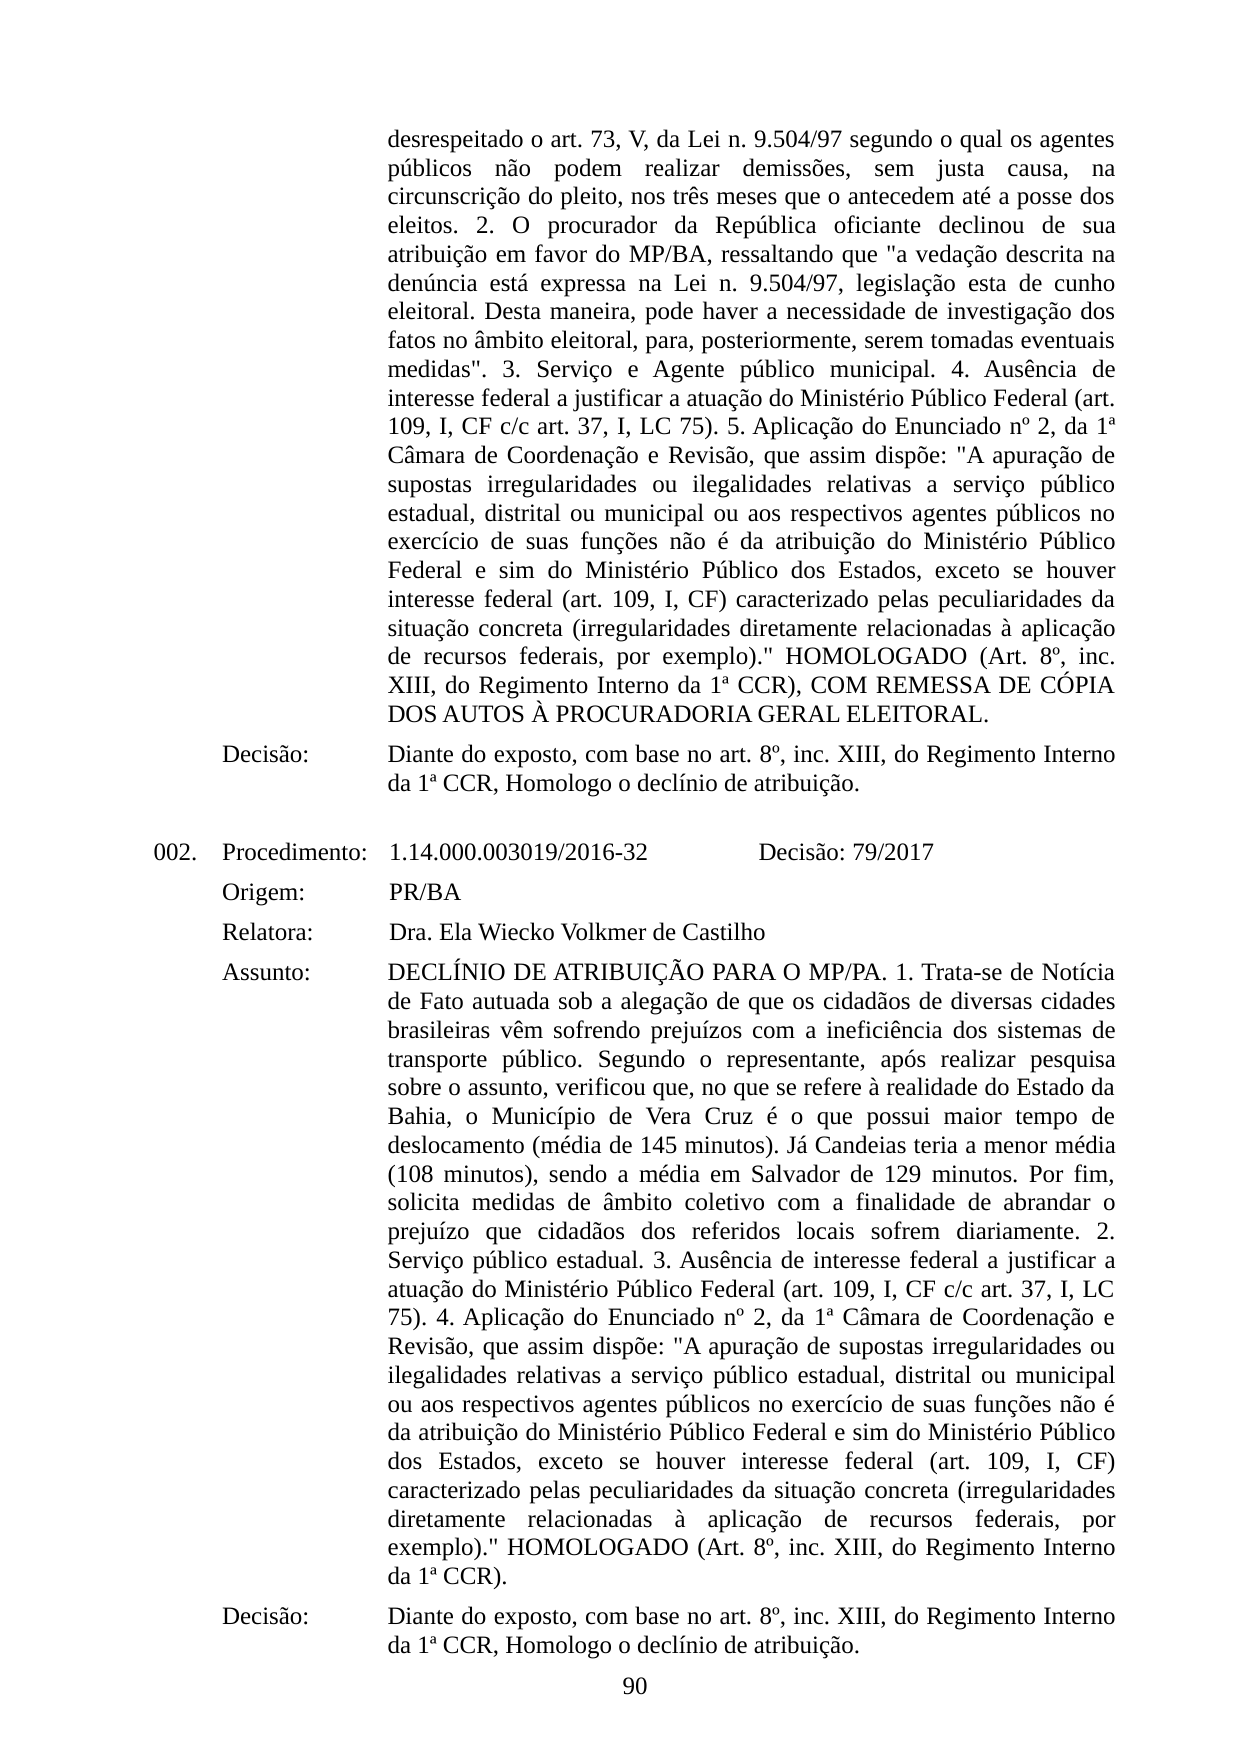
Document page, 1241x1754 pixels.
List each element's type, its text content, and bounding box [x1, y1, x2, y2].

table_cell Origem: [216, 871, 383, 911]
table_header Decisão: 79/2017 [753, 831, 1122, 871]
table_header Decisão: [216, 1596, 383, 1664]
table_cell PR/BA [383, 871, 1122, 911]
table_header [148, 733, 216, 802]
table_cell Dra. Ela Wiecko Volkmer de Castilho [383, 911, 1122, 952]
table_header 1.14.000.003019/2016-32 [383, 831, 752, 871]
table_cell Assunto: [216, 952, 383, 1596]
table_cell [216, 118, 383, 733]
table_header Diante do exposto, com base no art. 8º, inc. XIII, do Regimento Interno da 1ª CCR, Homologo o declínio de atribuição. [383, 1596, 1122, 1664]
table_cell desrespeitado o art. 73, V, da Lei n. 9.504/97 segundo o qual os agentes públicos não podem realizar demissões, sem justa causa, na circunscrição do pleito, nos três meses que o antecedem até a posse dos eleitos. 2. O procurador da República oficiante declinou de sua atribuição em favor do MP/BA, ressaltando que "a vedação descrita na denúncia está expressa na Lei n. 9.504/97, legislação esta de cunho eleitoral. Desta maneira, pode haver a necessidade de investigação dos fatos no âmbito eleitoral, para, posteriormente, serem tomadas eventuais medidas". 3. Serviço e Agente público municipal. 4. Ausência de interesse federal a justificar a atuação do Ministério Público Federal (art. 109, I, CF c/c art. 37, I, LC 75). 5. Aplicação do Enunciado nº 2, da 1ª Câmara de Coordenação e Revisão, que assim dispõe: "A apuração de supostas irregularidades ou ilegalidades relativas a serviço público estadual, distrital ou municipal ou aos respectivos agentes públicos no exercício de suas funções não é da atribuição do Ministério Público Federal e sim do Ministério Público dos Estados, exceto se houver interesse federal (art. 109, I, CF) caracterizado pelas peculiaridades da situação concreta (irregularidades diretamente relacionadas à aplicação de recursos federais, por exemplo)." HOMOLOGADO (Art. 8º, inc. XIII, do Regimento Interno da 1ª CCR), COM REMESSA DE CÓPIA DOS AUTOS À PROCURADORIA GERAL ELEITORAL. [383, 118, 1122, 733]
table_header 002. [148, 831, 216, 871]
table_cell [148, 911, 216, 952]
table_cell DECLÍNIO DE ATRIBUIÇÃO PARA O MP/PA. 1. Trata-se de Notícia de Fato autuada sob a alegação de que os cidadãos de diversas cidades brasileiras vêm sofrendo prejuízos com a ineficiência dos sistemas de transporte público. Segundo o representante, após realizar pesquisa sobre o assunto, verificou que, no que se refere à realidade do Estado da Bahia, o Município de Vera Cruz é o que possui maior tempo de deslocamento (média de 145 minutos). Já Candeias teria a menor média (108 minutos), sendo a média em Salvador de 129 minutos. Por fim, solicita medidas de âmbito coletivo com a finalidade de abrandar o prejuízo que cidadãos dos referidos locais sofrem diariamente. 2. Serviço público estadual. 3. Ausência de interesse federal a justificar a atuação do Ministério Público Federal (art. 109, I, CF c/c art. 37, I, LC 75). 4. Aplicação do Enunciado nº 2, da 1ª Câmara de Coordenação e Revisão, que assim dispõe: "A apuração de supostas irregularidades ou ilegalidades relativas a serviço público estadual, distrital ou municipal ou aos respectivos agentes públicos no exercício de suas funções não é da atribuição do Ministério Público Federal e sim do Ministério Público dos Estados, exceto se houver interesse federal (art. 109, I, CF) caracterizado pelas peculiaridades da situação concreta (irregularidades diretamente relacionadas à aplicação de recursos federais, por exemplo)." HOMOLOGADO (Art. 8º, inc. XIII, do Regimento Interno da 1ª CCR). [383, 952, 1122, 1596]
table_header Decisão: [216, 733, 383, 802]
table_header Procedimento: [216, 831, 383, 871]
table_cell [148, 952, 216, 1596]
table_cell [148, 118, 216, 733]
table_header Diante do exposto, com base no art. 8º, inc. XIII, do Regimento Interno da 1ª CCR, Homologo o declínio de atribuição. [383, 733, 1122, 802]
table_header [148, 1596, 216, 1664]
table_cell Relatora: [216, 911, 383, 952]
table_cell [148, 871, 216, 911]
